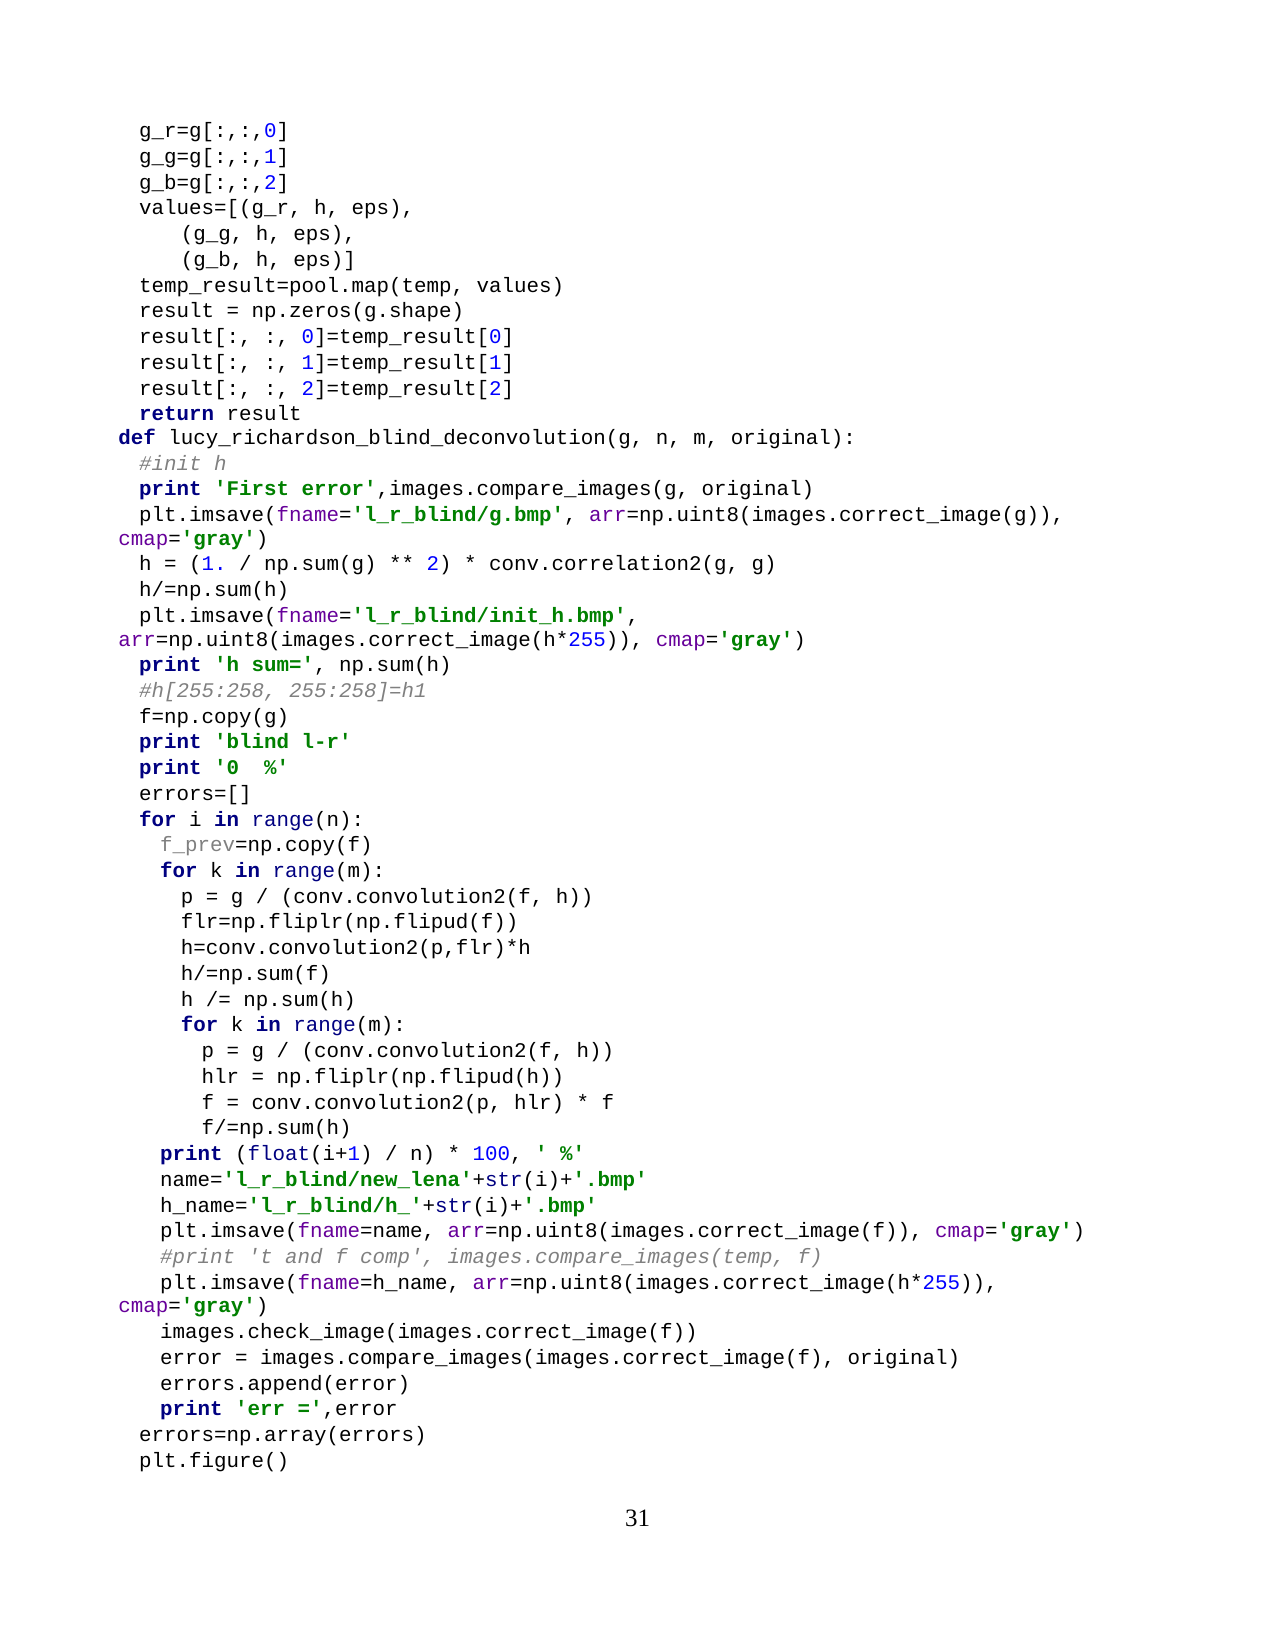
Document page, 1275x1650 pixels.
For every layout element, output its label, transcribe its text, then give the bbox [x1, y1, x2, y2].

text g_g=g[:,:,1] [118, 144, 1157, 169]
text f_prev=np.copy(f) [118, 832, 1157, 858]
text h /= np.sum(h) [118, 987, 1157, 1012]
text print 'h sum=', np.sum(h) [118, 652, 1157, 678]
text plt.imsave(fname='l_r_blind/init_h.bmp', arr=np.uint8(images.correct_image(h*255)), cmap='gray') [118, 603, 1157, 652]
text f/=np.sum(h) [118, 1115, 1157, 1141]
text f=np.copy(g) [118, 704, 1157, 729]
text plt.imsave(fname=h_name, arr=np.uint8(images.correct_image(h*255)), cmap='gray') [118, 1270, 1157, 1319]
text hlr = np.fliplr(np.flipud(h)) [118, 1064, 1157, 1089]
text return result [118, 401, 1157, 427]
text images.check_image(images.correct_image(f)) [118, 1319, 1157, 1345]
text plt.imsave(fname=name, arr=np.uint8(images.correct_image(f)), cmap='gray') [118, 1218, 1157, 1244]
text def lucy_richardson_blind_deconvolution(g, n, m, original): [118, 427, 1157, 451]
text temp_result=pool.map(temp, values) [118, 272, 1157, 298]
text (g_g, h, eps), [118, 221, 1157, 247]
text result[:, :, 2]=temp_result[2] [118, 375, 1157, 401]
text plt.figure() [118, 1448, 1157, 1473]
text flr=np.fliplr(np.flipud(f)) [118, 909, 1157, 935]
text #print 't and f comp', images.compare_images(temp, f) [118, 1244, 1157, 1270]
text h/=np.sum(h) [118, 577, 1157, 603]
text print 'blind l-r' [118, 729, 1157, 755]
text g_b=g[:,:,2] [118, 169, 1157, 195]
text plt.imsave(fname='l_r_blind/g.bmp', arr=np.uint8(images.correct_image(g)), cmap='gray') [118, 502, 1157, 551]
text errors=np.array(errors) [118, 1422, 1157, 1448]
text h=conv.convolution2(p,flr)*h [118, 935, 1157, 961]
text errors=[] [118, 781, 1157, 807]
text error = images.compare_images(images.correct_image(f), original) [118, 1345, 1157, 1371]
text for i in range(n): [118, 807, 1157, 832]
text values=[(g_r, h, eps), [118, 195, 1157, 221]
text g_r=g[:,:,0] [118, 118, 1157, 144]
text for k in range(m): [118, 858, 1157, 884]
text print 'First error',images.compare_images(g, original) [118, 476, 1157, 502]
text #init h [118, 451, 1157, 476]
text #h[255:258, 255:258]=h1 [118, 678, 1157, 704]
text for k in range(m): [118, 1012, 1157, 1038]
text p = g / (conv.convolution2(f, h)) [118, 884, 1157, 909]
text print '0 %' [118, 755, 1157, 781]
text h/=np.sum(f) [118, 961, 1157, 987]
text print 'err =',error [118, 1396, 1157, 1422]
text f = conv.convolution2(p, hlr) * f [118, 1089, 1157, 1115]
text h_name='l_r_blind/h_'+str(i)+'.bmp' [118, 1192, 1157, 1218]
text p = g / (conv.convolution2(f, h)) [118, 1038, 1157, 1064]
text h = (1. / np.sum(g) ** 2) * conv.correlation2(g, g) [118, 551, 1157, 577]
text print (float(i+1) / n) * 100, ' %' [118, 1141, 1157, 1167]
text result[:, :, 1]=temp_result[1] [118, 350, 1157, 375]
text result = np.zeros(g.shape) [118, 298, 1157, 324]
text errors.append(error) [118, 1371, 1157, 1396]
text result[:, :, 0]=temp_result[0] [118, 324, 1157, 350]
text (g_b, h, eps)] [118, 247, 1157, 272]
text name='l_r_blind/new_lena'+str(i)+'.bmp' [118, 1167, 1157, 1192]
